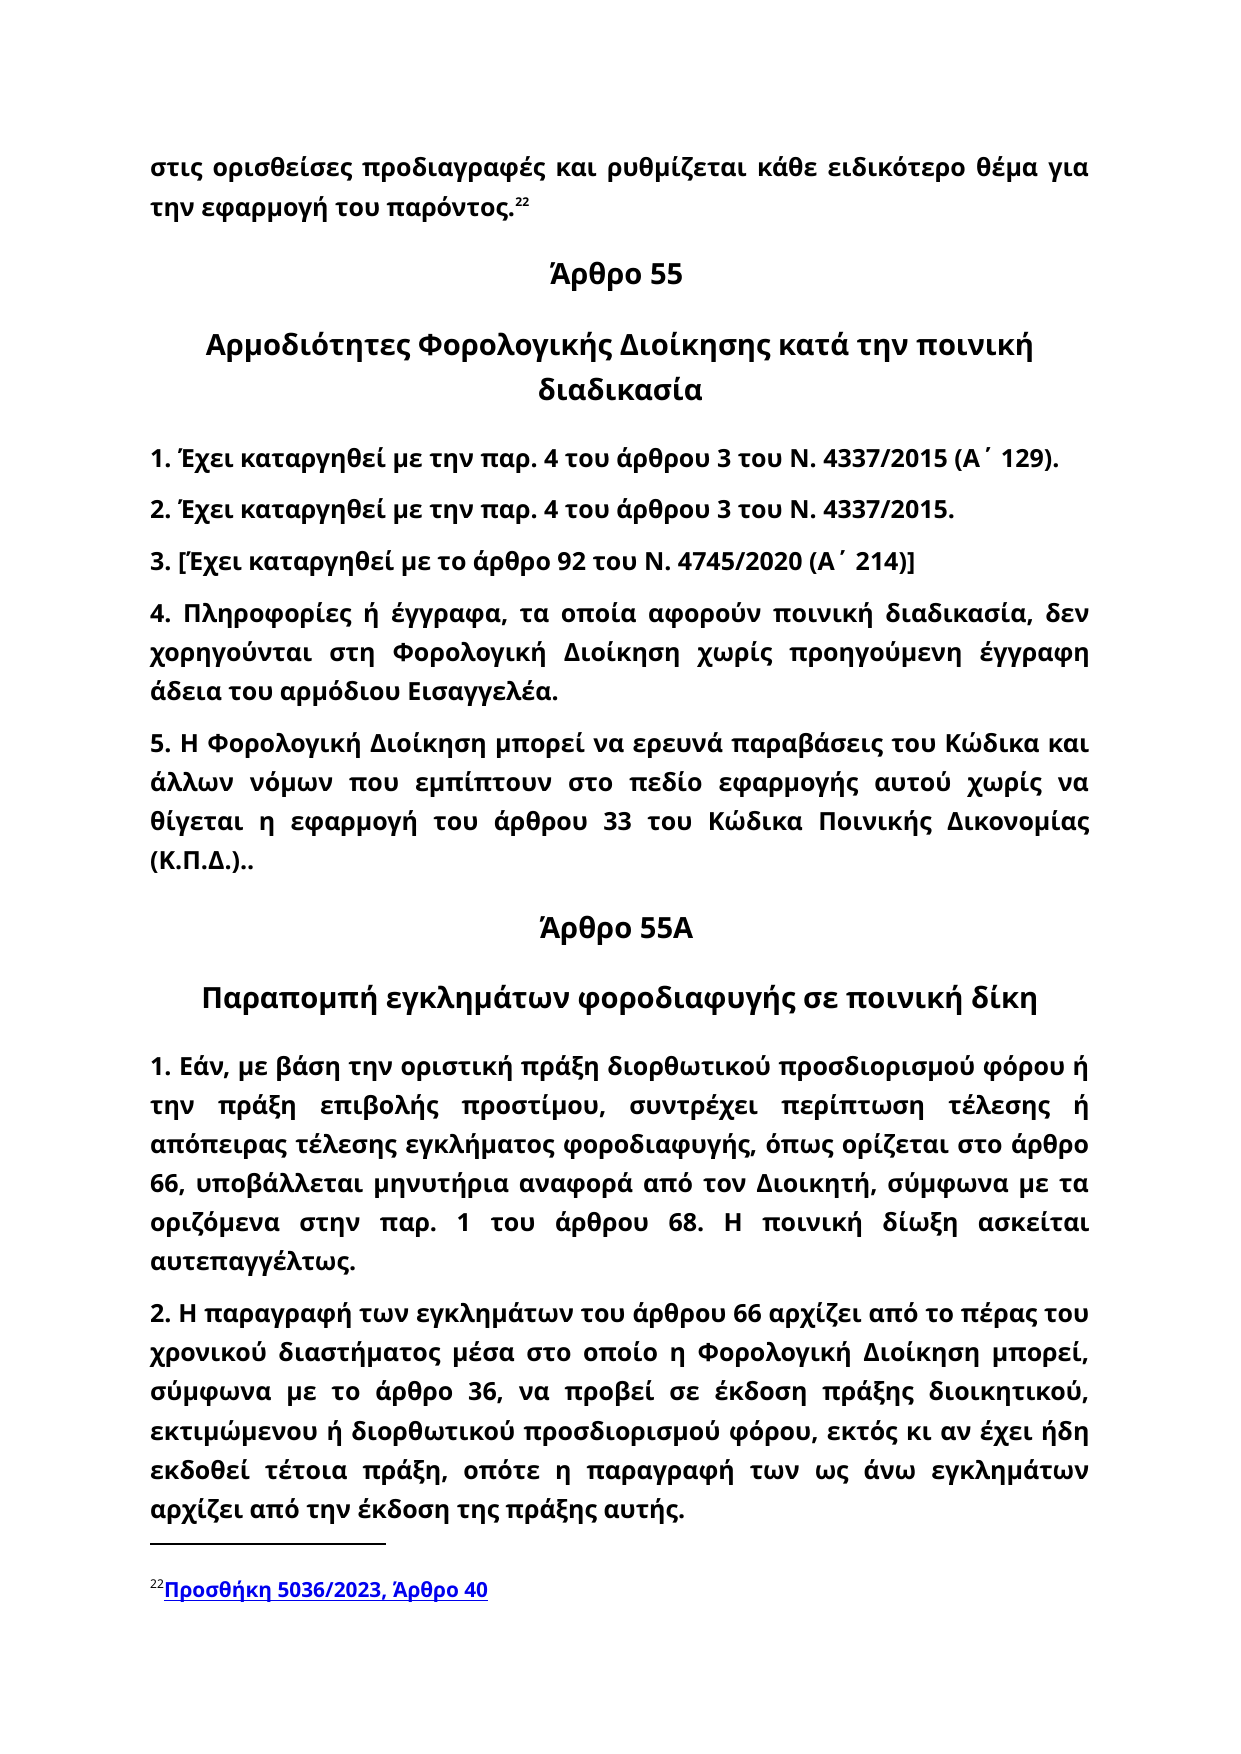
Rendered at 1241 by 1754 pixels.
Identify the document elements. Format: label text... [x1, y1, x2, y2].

text στις ορισθείσες προδιαγραφές και ρυθμίζεται κάθε ειδικότερο θέμα για την εφαρμογή του παρόντος. [150, 150, 1090, 223]
text 4. Πληροφορίες ή έγγραφα, τα οποία αφορούν ποινική διαδικασία, δεν χορηγούνται στη Φορολογική Διοίκηση χωρίς προηγούμενη έγγραφη άδεια του αρμόδιου Εισαγγελέα. [150, 595, 1090, 708]
text 1. Έχει καταργηθεί με την παρ. 4 του άρθρου 3 του Ν. 4337/2015 (Α΄ 129). [150, 440, 1090, 474]
text 2. Έχει καταργηθεί με την παρ. 4 του άρθρου 3 του Ν. 4337/2015. [150, 492, 1090, 526]
text 5. Η Φορολογική Διοίκηση μπορεί να ερευνά παραβάσεις του Κώδικα και άλλων νόμων που εμπίπτουν στο πεδίο εφαρμογής αυτού χωρίς να θίγεται η εφαρμογή του άρθρου 33 του Κώδικα Ποινικής Δικονομίας (Κ.Π.Δ.).. [150, 725, 1090, 877]
subtitle Άρθρο 55 [150, 253, 1090, 293]
text 3. [Έχει καταργηθεί με το άρθρο 92 του Ν. 4745/2020 (Α΄ 214)] [150, 543, 1090, 578]
subtitle Άρθρο 55Α [150, 907, 1090, 947]
text 1. Εάν, με βάση την οριστική πράξη διορθωτικού προσδιορισμού φόρου ή την πράξη επιβολής προστίμου, συντρέχει περίπτωση τέλεσης ή απόπειρας τέλεσης εγκλήματος φοροδιαφυγής, όπως ορίζεται στο άρθρο 66, υποβάλλεται μηνυτήρια αναφορά από τον Διοικητή, σύμφωνα με τα οριζόμενα στην παρ. 1 του άρθρου 68. Η ποινική δίωξη ασκείται αυτεπαγγέλτως. [150, 1048, 1090, 1278]
subtitle Αρμοδιότητες Φορολογικής Διοίκησης κατά την ποινική διαδικασία [150, 324, 1090, 409]
text Προσθήκη 5036/2023, Άρθρο 40 [150, 1576, 1090, 1604]
text 2. Η παραγραφή των εγκλημάτων του άρθρου 66 αρχίζει από το πέρας του χρονικού διαστήματος μέσα στο οποίο η Φορολογική Διοίκηση μπορεί, σύμφωνα με το άρθρο 36, να προβεί σε έκδοση πράξης διοικητικού, εκτιμώμενου ή διορθωτικού προσδιορισμού φόρου, εκτός κι αν έχει ήδη εκδοθεί τέτοια πράξη, οπότε η παραγραφή των ως άνω εγκλημάτων αρχίζει από την έκδοση της πράξης αυτής. [150, 1296, 1090, 1526]
subtitle Παραπομπή εγκλημάτων φοροδιαφυγής σε ποινική δίκη [150, 977, 1090, 1017]
